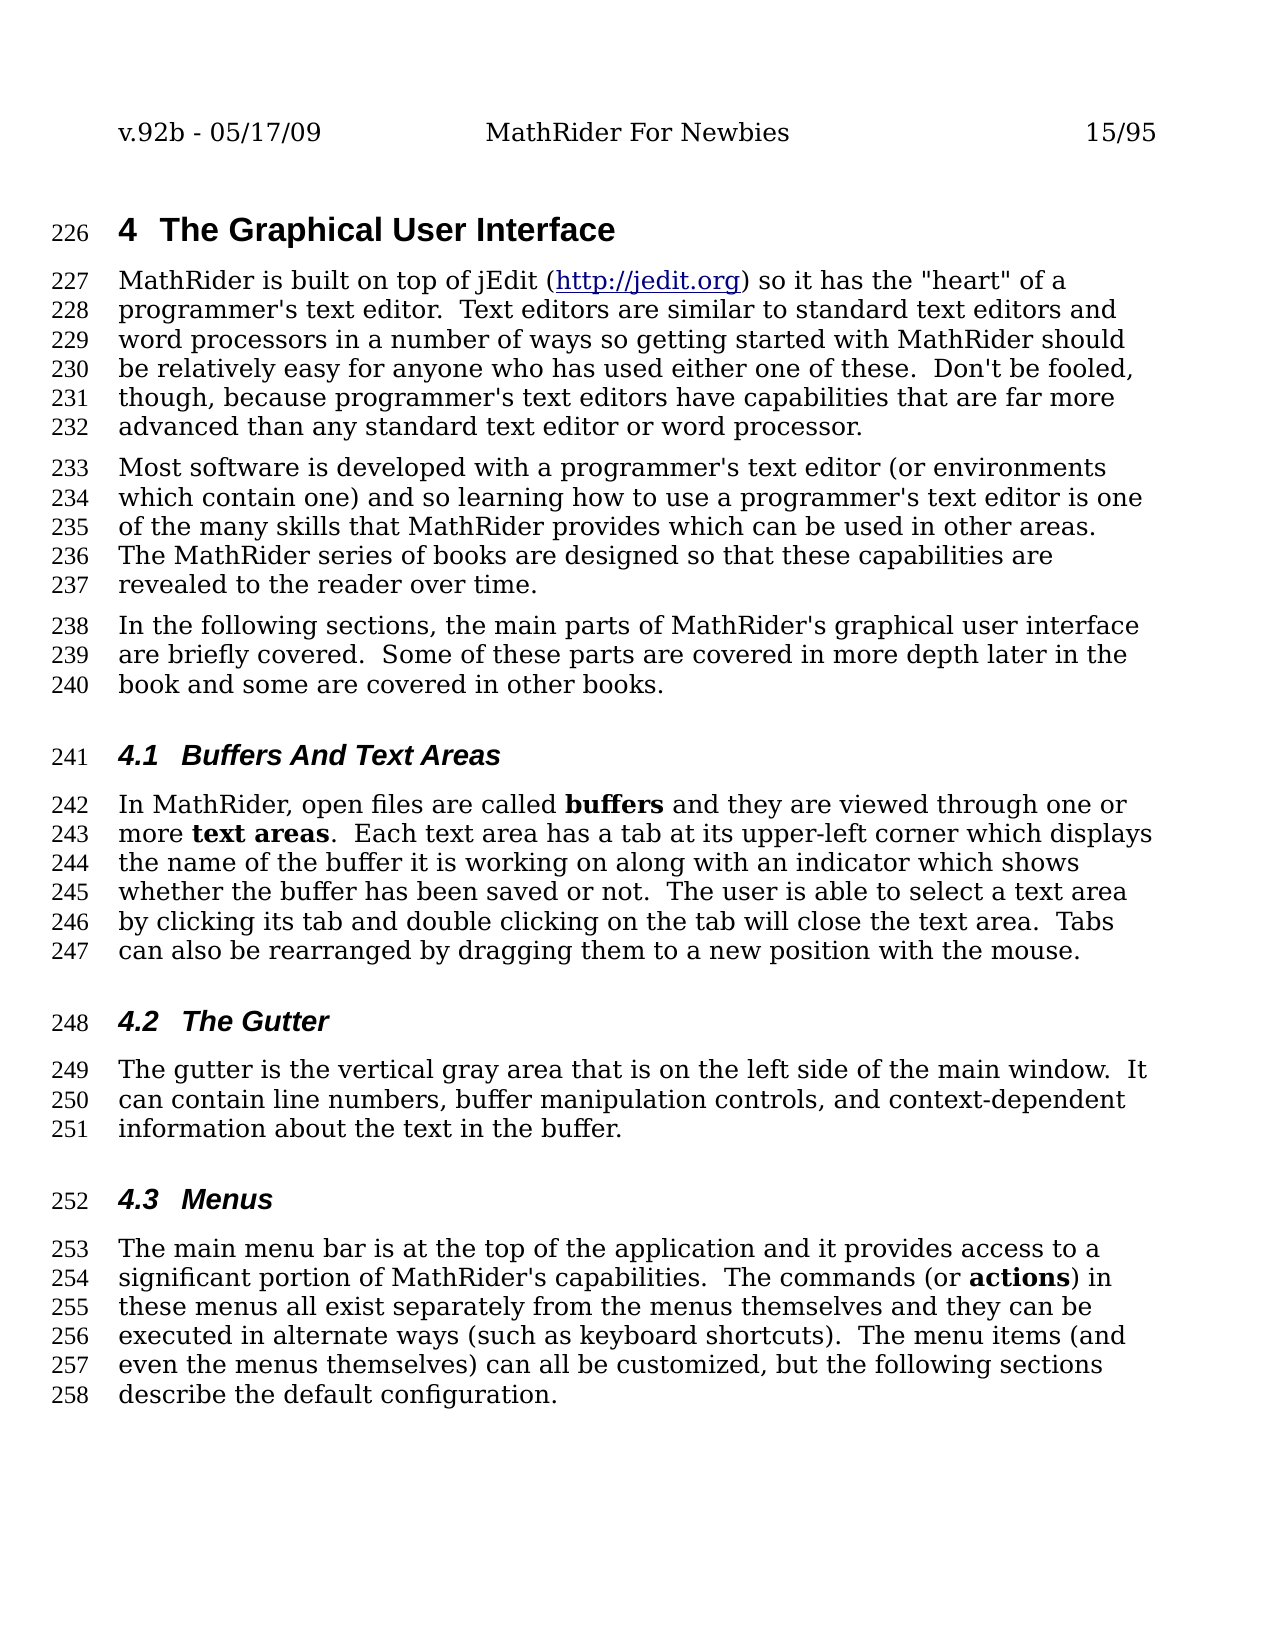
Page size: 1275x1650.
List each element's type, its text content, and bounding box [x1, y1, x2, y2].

subtitle Buffers And Text Areas [118, 738, 1157, 772]
text The gutter is the vertical gray area that is on the left side of the main window. It can contain line numbers, buffer manipulation controls, and context-dependent information about the text in the buffer. [118, 1056, 1157, 1143]
subtitle The Gutter [118, 1004, 1157, 1038]
text The main menu bar is at the top of the application and it provides access to a significant portion of MathRider's capabilities. The commands (or actions) in these menus all exist separately from the menus themselves and they can be executed in alternate ways (such as keyboard shortcuts). The menu items (and even the menus themselves) can all be customized, but the following sections describe the default configuration. [118, 1234, 1157, 1409]
text In the following sections, the main parts of MathRider's graphical user interface are briefly covered. Some of these parts are covered in more depth later in the book and some are covered in other books. [118, 611, 1157, 699]
text MathRider is built on top of jEdit (http://jedit.org) so it has the "heart" of a programmer's text editor. Text editors are similar to standard text editors and word processors in a number of ways so getting started with MathRider should be relatively easy for anyone who has used either one of these. Don't be fooled, though, because programmer's text editors have capabilities that are far more advanced than any standard text editor or word processor. [118, 266, 1157, 441]
text Most software is developed with a programmer's text editor (or environments which contain one) and so learning how to use a programmer's text editor is one of the many skills that MathRider provides which can be used in other areas. The MathRider series of books are designed so that these capabilities are revealed to the reader over time. [118, 453, 1157, 599]
text In MathRider, open files are called buffers and they are viewed through one or more text areas. Each text area has a tab at its upper-left corner which displays the name of the buffer it is working on along with an indicator which shows whether the buffer has been saved or not. The user is able to select a text area by clicking its tab and double clicking on the tab will close the text area. Tabs can also be rearranged by dragging them to a new position with the mouse. [118, 789, 1157, 965]
subtitle Menus [118, 1182, 1157, 1216]
subtitle The Graphical User Interface [118, 210, 1157, 248]
